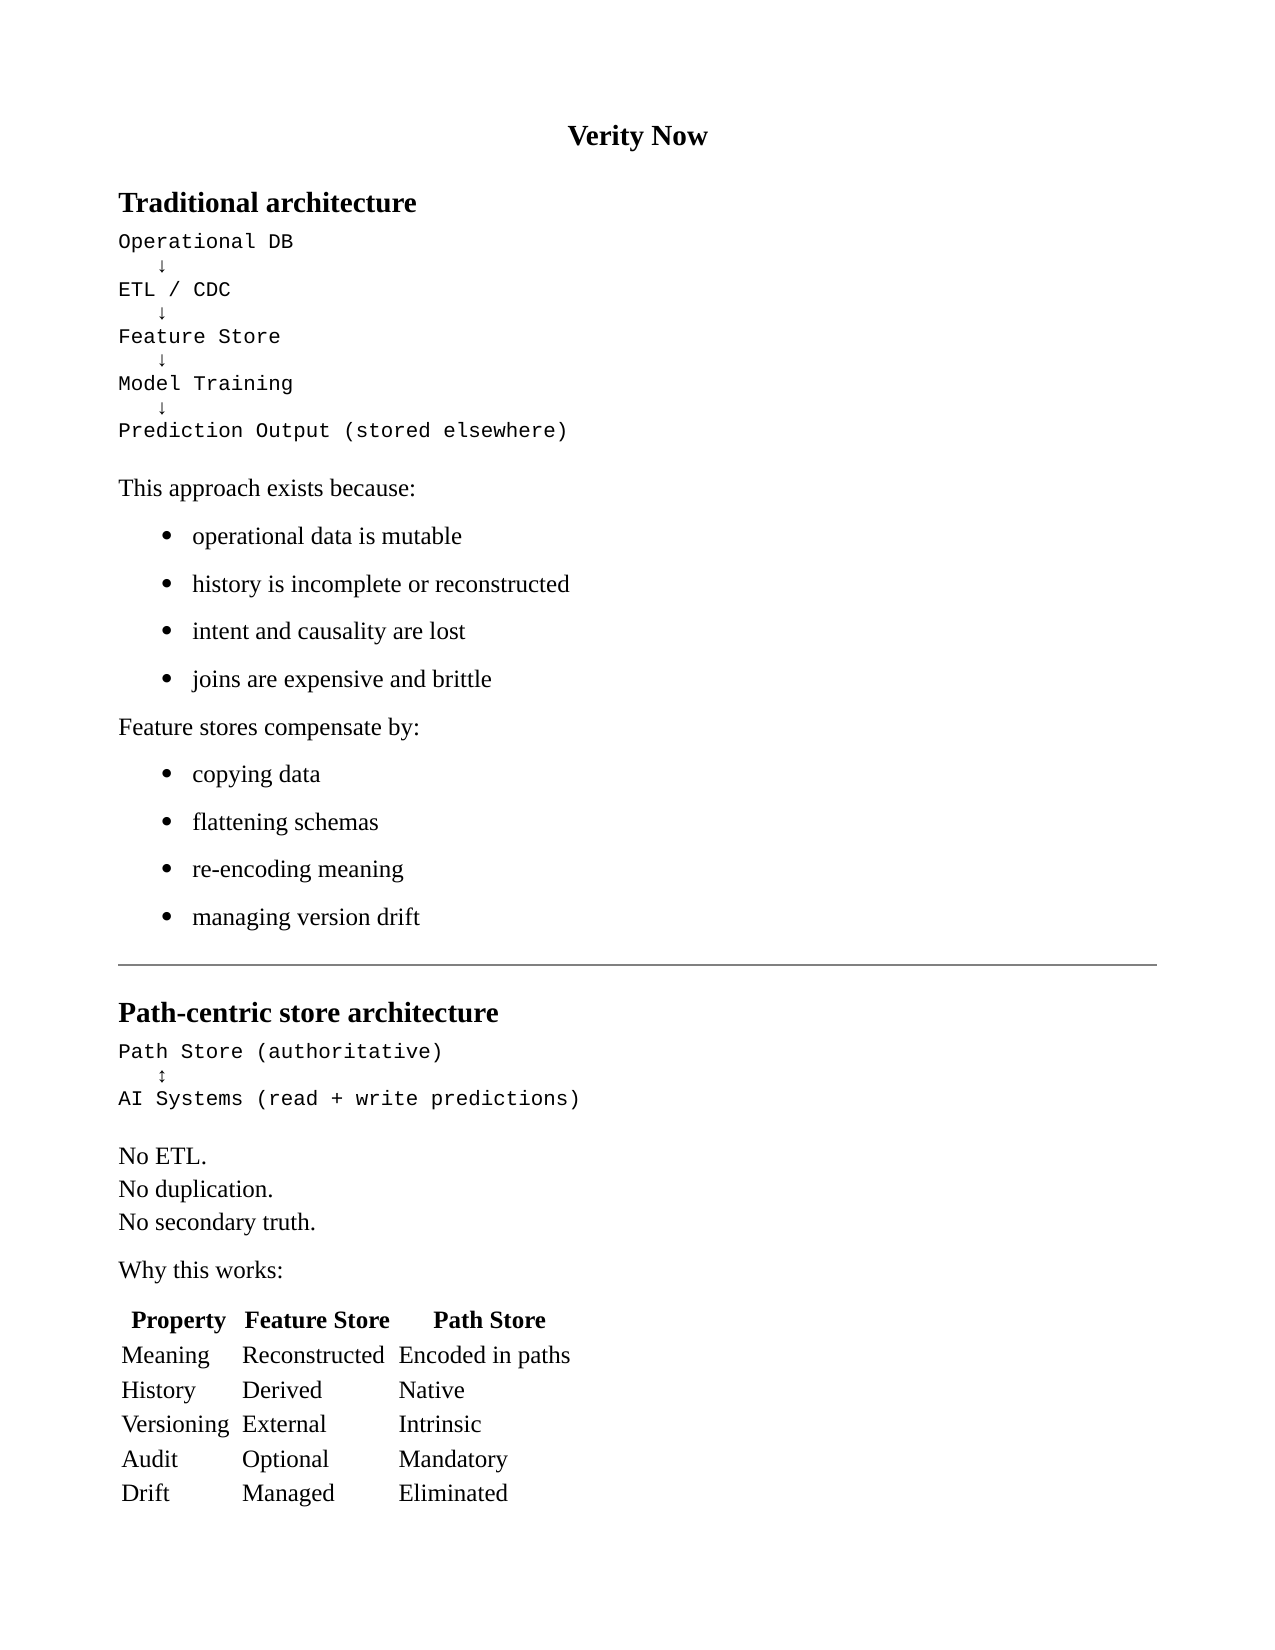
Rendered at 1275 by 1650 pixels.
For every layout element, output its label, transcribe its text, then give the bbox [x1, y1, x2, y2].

list history is incomplete or reconstructed [162, 569, 1157, 597]
table_cell Derived [239, 1372, 395, 1406]
table_cell Eliminated [395, 1476, 583, 1510]
table_header Path Store [395, 1303, 583, 1337]
table_header Property [118, 1303, 239, 1337]
list intent and causality are lost [162, 616, 1157, 645]
subtitle Path-centric store architecture [118, 995, 1157, 1028]
subtitle Traditional architecture [118, 185, 1157, 219]
text ↓ [118, 349, 1157, 373]
table_cell Native [395, 1372, 583, 1406]
text ↕ [118, 1065, 1157, 1088]
table_cell Managed [239, 1476, 395, 1510]
text ↓ [118, 302, 1157, 326]
table_cell Optional [239, 1441, 395, 1476]
list copying data [162, 759, 1157, 788]
list flattening schemas [162, 807, 1157, 836]
text Path Store (authoritative) [118, 1041, 1157, 1065]
list operational data is mutable [162, 521, 1157, 550]
table_cell Mandatory [395, 1441, 583, 1476]
table_cell Versioning [118, 1406, 239, 1441]
table_cell Encoded in paths [395, 1337, 583, 1372]
table_cell Meaning [118, 1337, 239, 1372]
text ETL / CDC [118, 278, 1157, 302]
text Operational DB [118, 231, 1157, 255]
text No ETL. No duplication. No secondary truth. [118, 1141, 1157, 1236]
table_cell Drift [118, 1476, 239, 1510]
list re-encoding meaning [162, 854, 1157, 883]
text Model Training [118, 373, 1157, 397]
text AI Systems (read + write predictions) [118, 1088, 1157, 1112]
text ↓ [118, 255, 1157, 278]
text This approach exists because: [118, 473, 1157, 502]
table_cell Intrinsic [395, 1406, 583, 1441]
table_header Feature Store [239, 1303, 395, 1337]
text Prediction Output (stored elsewhere) [118, 420, 1157, 444]
text Why this works: [118, 1255, 1157, 1284]
list managing version drift [162, 902, 1157, 931]
text Feature stores compensate by: [118, 712, 1157, 740]
table_cell History [118, 1372, 239, 1406]
table_cell External [239, 1406, 395, 1441]
table_cell Reconstructed [239, 1337, 395, 1372]
list joins are expensive and brittle [162, 664, 1157, 693]
text ↓ [118, 397, 1157, 420]
text Feature Store [118, 326, 1157, 349]
table_cell Audit [118, 1441, 239, 1476]
